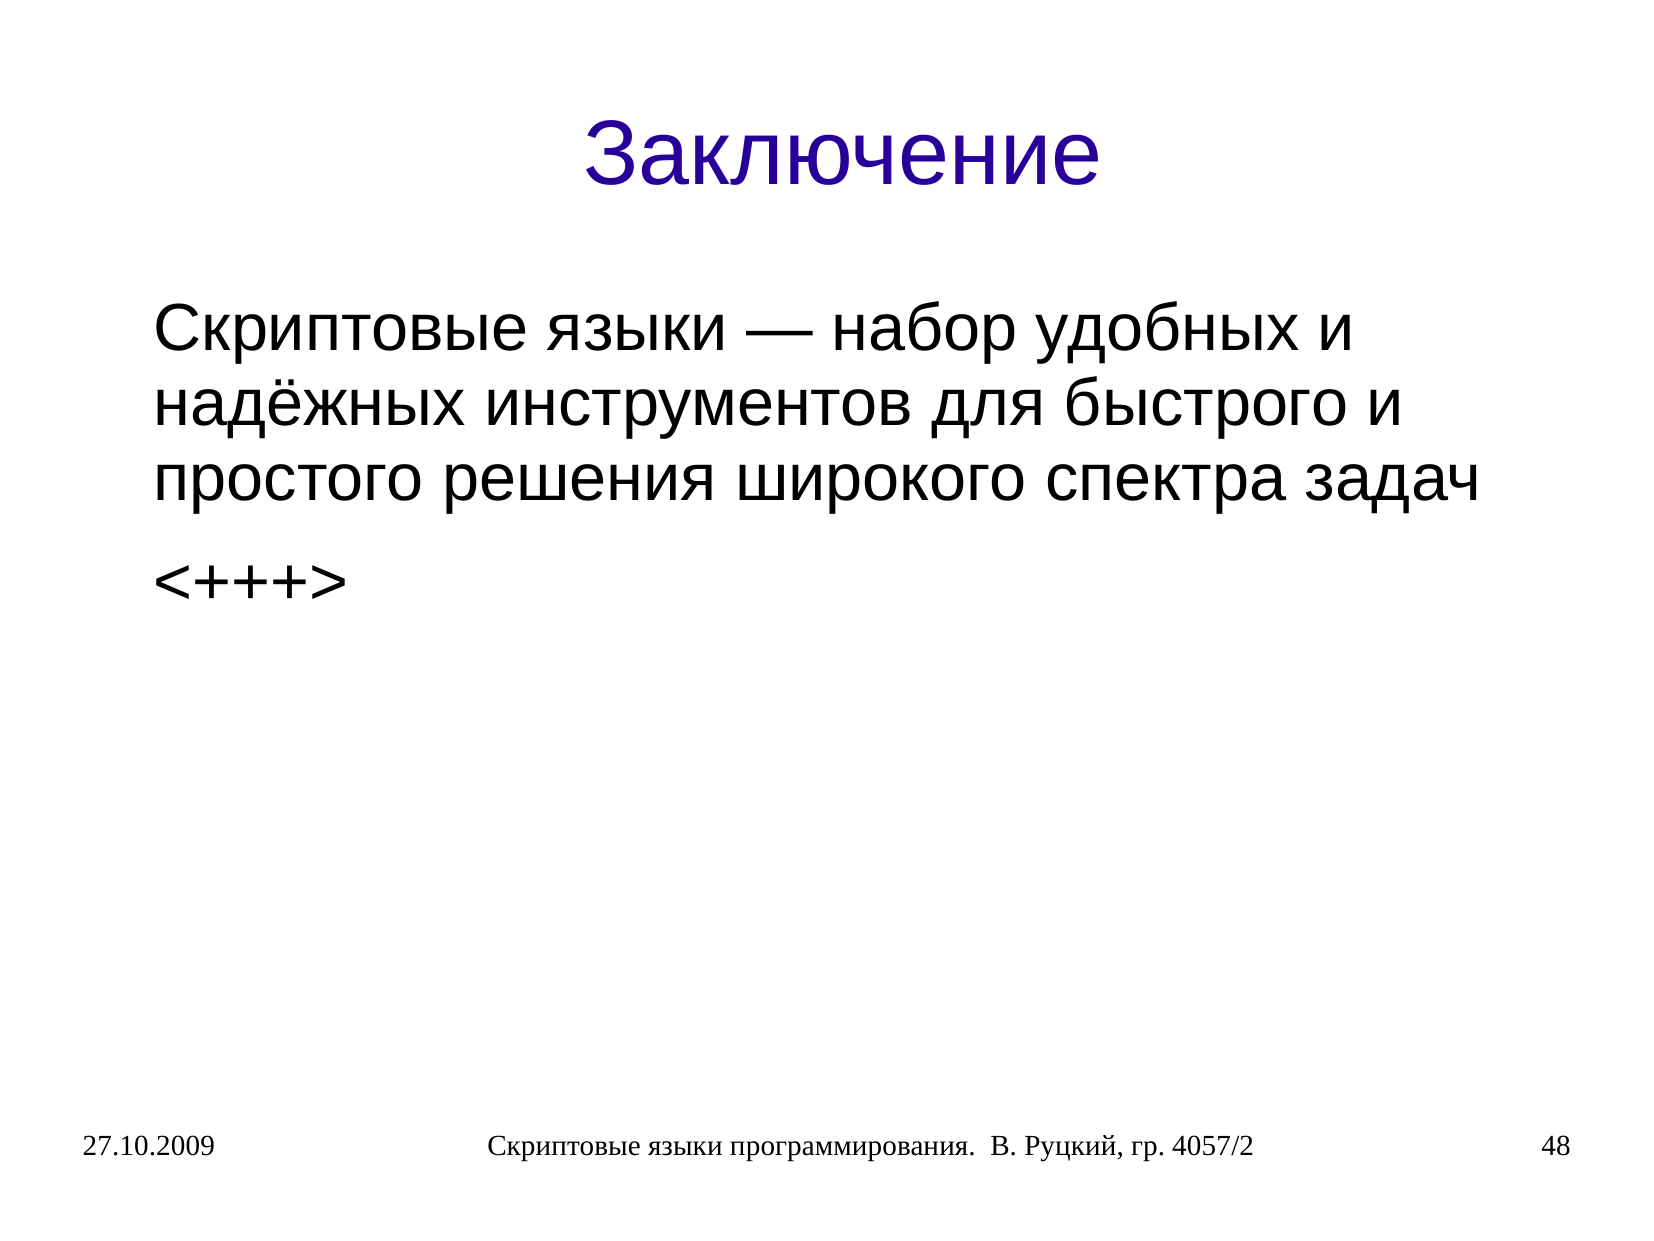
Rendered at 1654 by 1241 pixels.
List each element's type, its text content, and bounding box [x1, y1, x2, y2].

list Скриптовые языки — набор удобныx и надёжныx инструментов для быстрого и простого решения широкого спектра задач <+++> [82, 290, 1571, 1109]
title Заключение [82, 49, 1571, 257]
